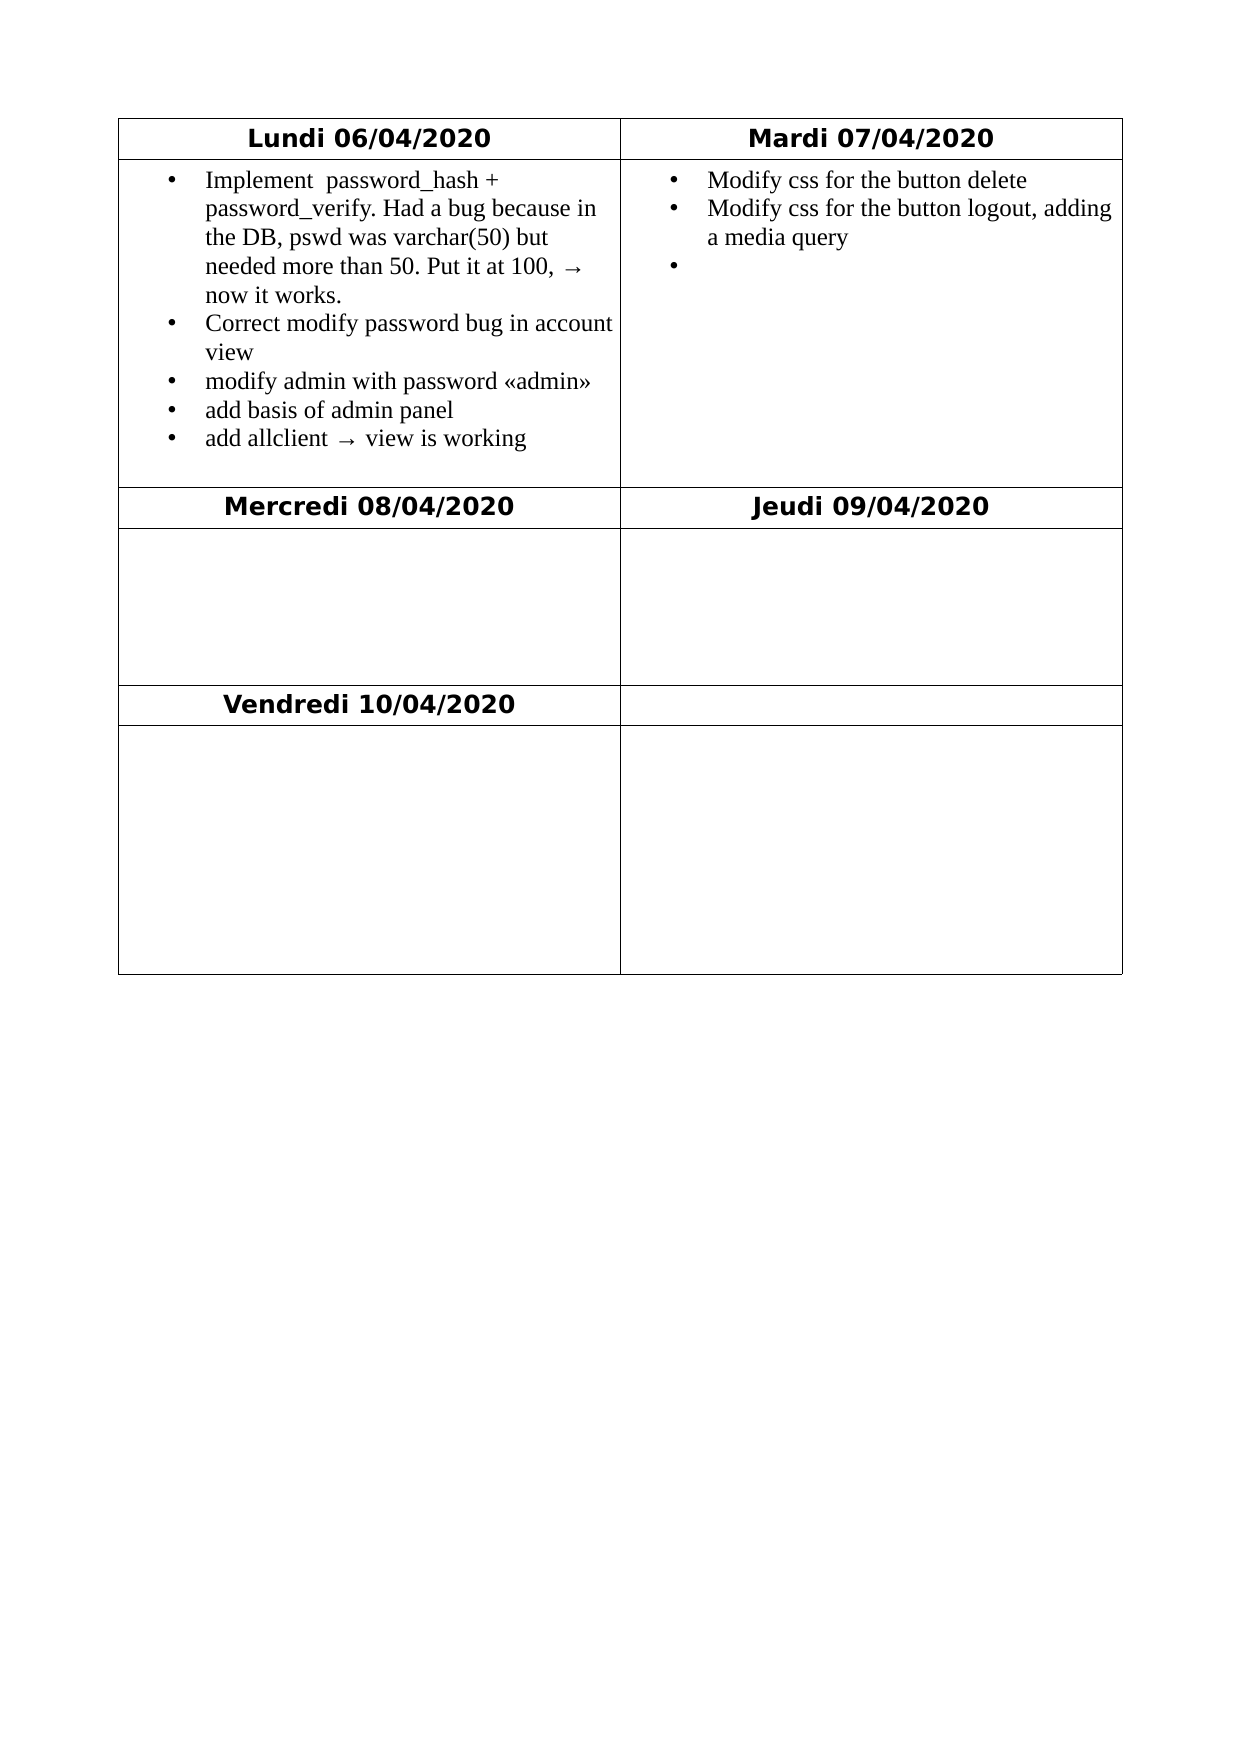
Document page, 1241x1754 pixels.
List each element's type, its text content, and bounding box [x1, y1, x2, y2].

table_cell [119, 726, 620, 974]
table_header Lundi 06/04/2020 [119, 119, 620, 159]
table_cell Implement password_hash + password_verify. Had a bug because in the DB, pswd was varchar(50) but needed more than 50. Put it at 100, → now it works. Correct modify password bug in account view modify admin with password «admin» add basis of admin panel add allclient → view is working [119, 160, 620, 487]
table_header Mardi 07/04/2020 [621, 119, 1122, 159]
table_cell [621, 686, 1122, 725]
table_cell Jeudi 09/04/2020 [621, 488, 1122, 527]
table_cell Mercredi 08/04/2020 [119, 488, 620, 527]
table_cell [621, 529, 1122, 684]
table_cell [621, 726, 1122, 974]
table_cell [119, 529, 620, 684]
table_cell Modify css for the button delete Modify css for the button logout, adding a media query [621, 160, 1122, 487]
table_cell Vendredi 10/04/2020 [119, 686, 620, 725]
